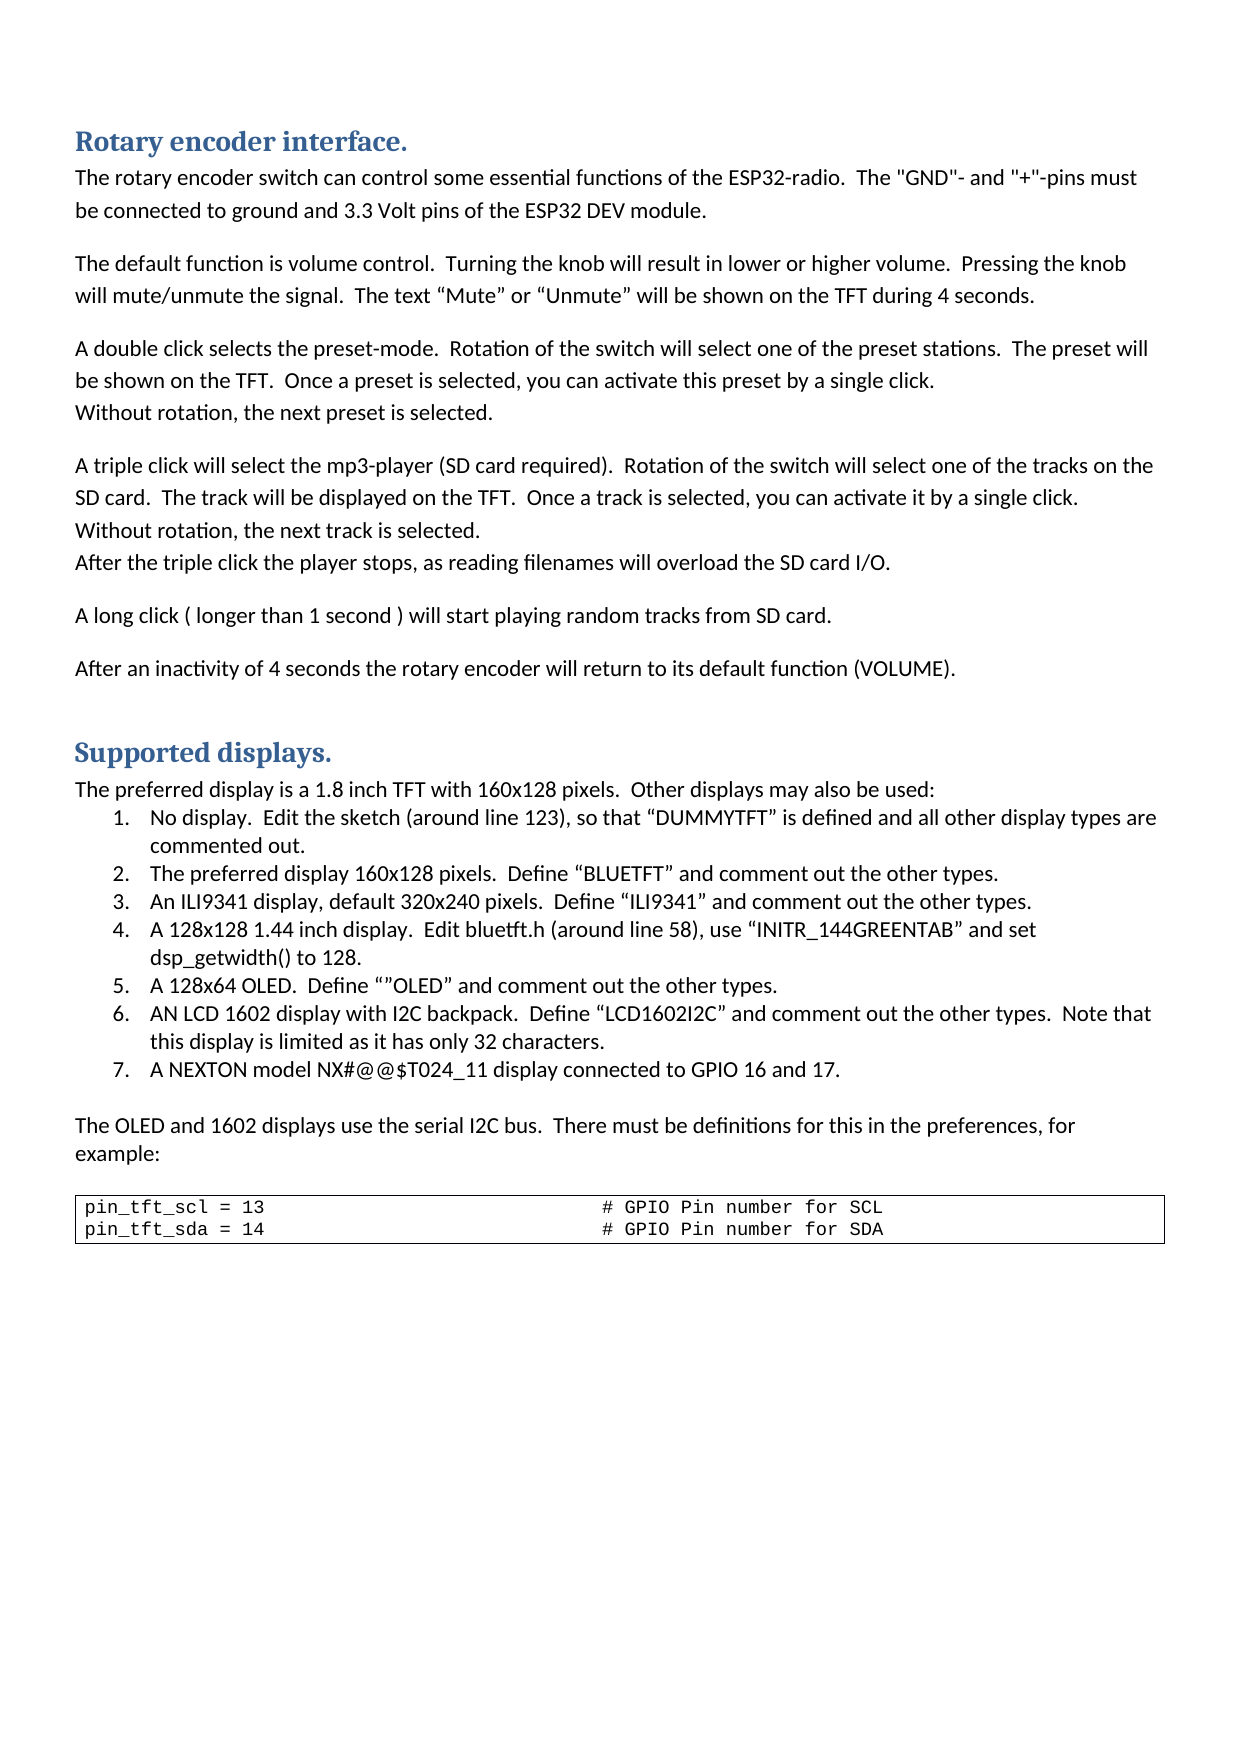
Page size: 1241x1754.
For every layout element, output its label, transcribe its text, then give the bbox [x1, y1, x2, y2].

subtitle Supported displays. [75, 736, 1165, 770]
text The default function is volume control. Turning the knob will result in lower or higher volume. Pressing the knob will mute/unmute the signal. The text “Mute” or “Unmute” will be shown on the TFT during 4 seconds. [75, 249, 1165, 309]
text pin_tft_sda = 14 # GPIO Pin number for SDA [76, 1216, 1164, 1243]
list A NEXTON model NX#@@$T024_11 display connected to GPIO 16 and 17. [112, 1055, 1165, 1083]
text pin_tft_scl = 13 # GPIO Pin number for SCL [76, 1196, 1164, 1216]
text The rotary encoder switch can control some essential functions of the ESP32-radio. The "GND"- and "+"-pins must be connected to ground and 3.3 Volt pins of the ESP32 DEV module. [75, 163, 1165, 224]
text A triple click will select the mp3-player (SD card required). Rotation of the switch will select one of the tracks on the SD card. The track will be displayed on the TFT. Once a track is selected, you can activate it by a single click. Without rotation, the next track is selected. After the triple click the player stops, as reading filenames will overload the SD card I/O. [75, 451, 1165, 576]
text The OLED and 1602 displays use the serial I2C bus. There must be definitions for this in the preferences, for example: [75, 1111, 1165, 1167]
subtitle Rotary encoder interface. [75, 125, 1165, 158]
list No display. Edit the sketch (around line 123), so that “DUMMYTFT” is defined and all other display types are commented out. [112, 803, 1165, 859]
list An ILI9341 display, default 320x240 pixels. Define “ILI9341” and comment out the other types. [112, 887, 1165, 915]
text A long click ( longer than 1 second ) will start playing random tracks from SD card. [75, 601, 1165, 629]
text The preferred display is a 1.8 inch TFT with 160x128 pixels. Other displays may also be used: [75, 775, 1165, 803]
text A double click selects the preset-mode. Rotation of the switch will select one of the preset stations. The preset will be shown on the TFT. Once a preset is selected, you can activate this preset by a single click. Without rotation, the next preset is selected. [75, 334, 1165, 426]
text After an inactivity of 4 seconds the rotary encoder will return to its default function (VOLUME). [75, 654, 1165, 682]
list AN LCD 1602 display with I2C backpack. Define “LCD1602I2C” and comment out the other types. Note that this display is limited as it has only 32 characters. [112, 999, 1165, 1055]
list A 128x64 OLED. Define “”OLED” and comment out the other types. [112, 971, 1165, 999]
list A 128x128 1.44 inch display. Edit bluetft.h (around line 58), use “INITR_144GREENTAB” and set dsp_getwidth() to 128. [112, 915, 1165, 971]
list The preferred display 160x128 pixels. Define “BLUETFT” and comment out the other types. [112, 859, 1165, 887]
